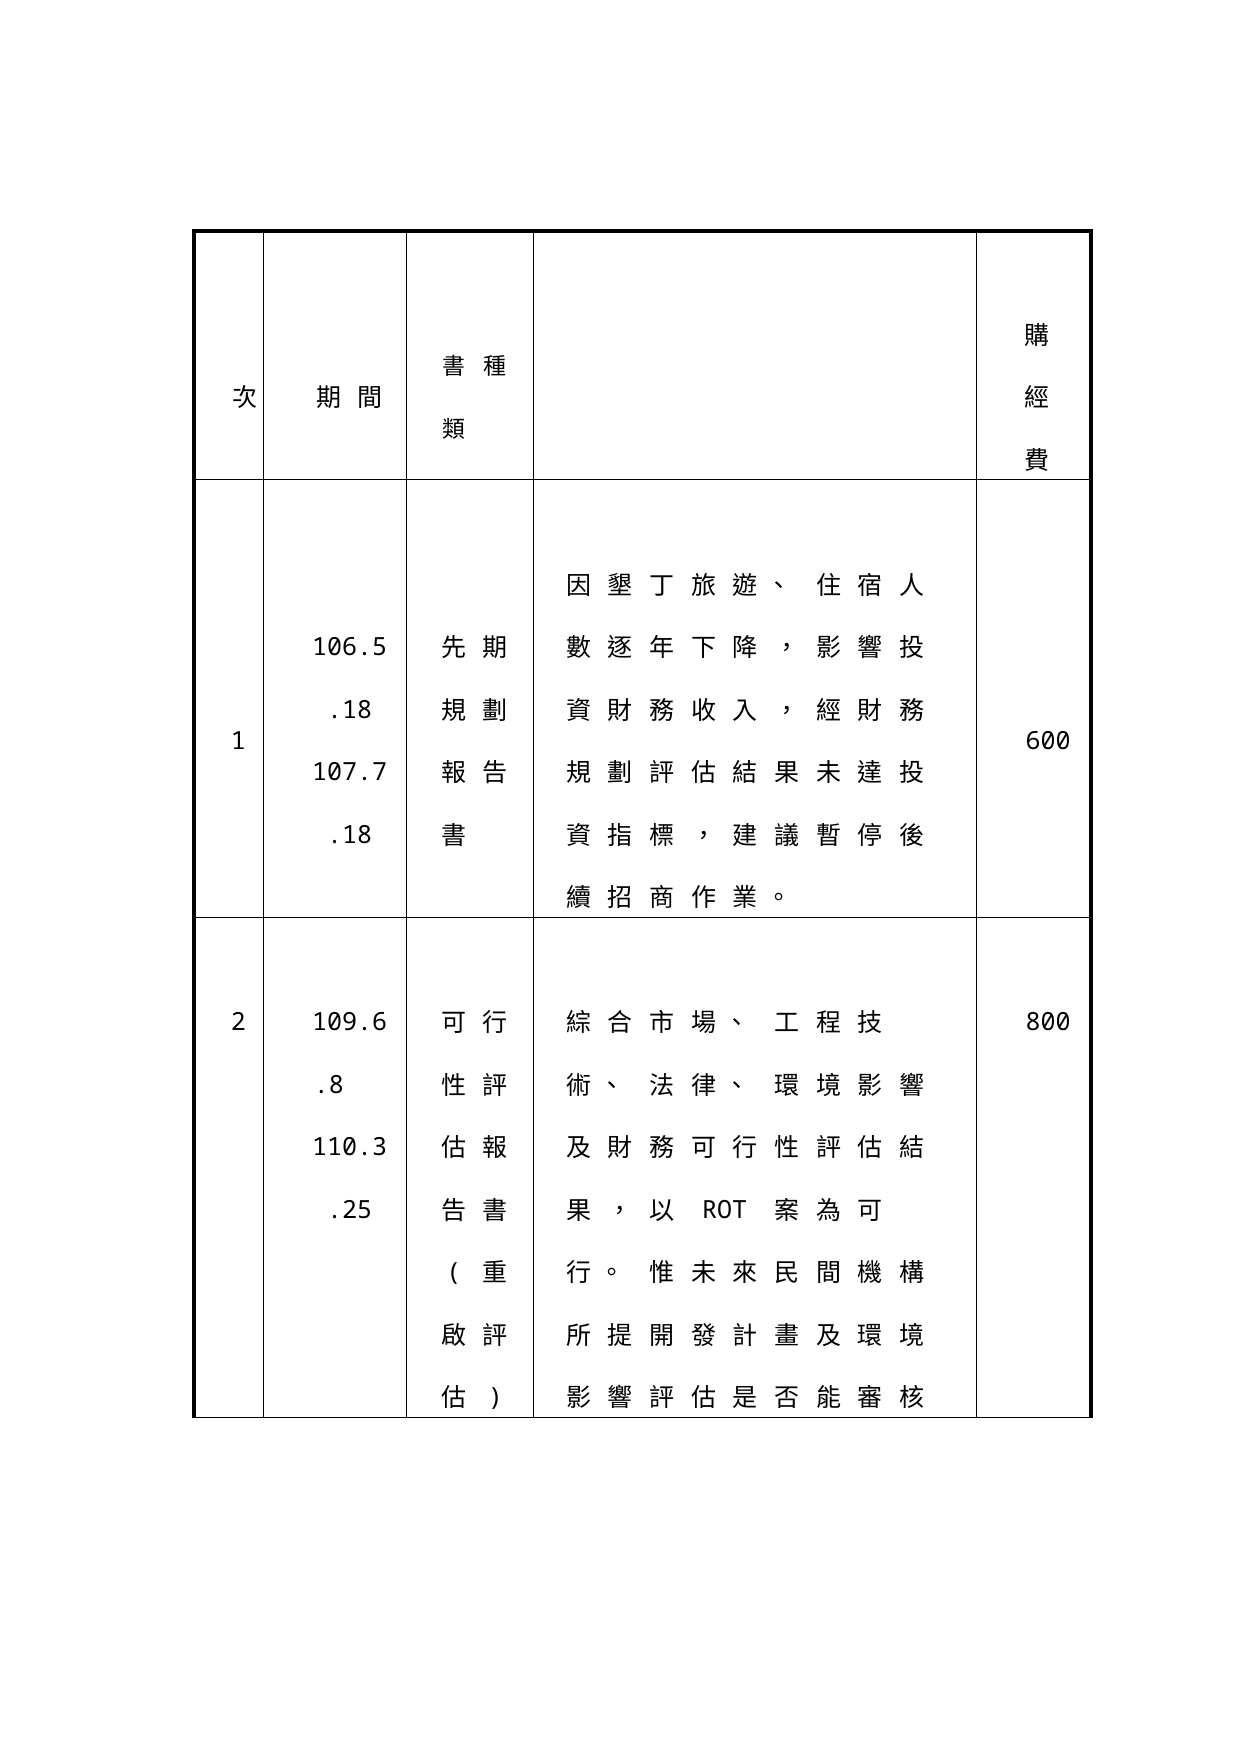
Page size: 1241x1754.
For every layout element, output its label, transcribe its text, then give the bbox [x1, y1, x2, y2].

table_header 期間 [264, 233, 406, 479]
table_cell 可行性評估報告書(重啟評估) [407, 918, 533, 1417]
table_cell 600 [977, 480, 1089, 917]
table_header [534, 233, 976, 479]
table_cell 先期規劃 報告書 [407, 480, 533, 917]
table_cell 2 [196, 918, 263, 1417]
table_header 書種類 [407, 233, 533, 479]
table_cell 106.5.18 107.7.18 [264, 480, 406, 917]
table_cell 綜合市場、工程技術、法律、環境影響及財務可行性評估結果，以ROT案為可行。惟未來民間機構所提開發計畫及環境影響評估是否能審核 [534, 918, 976, 1417]
table_header 次 [196, 233, 263, 479]
table_header 購經費 [977, 233, 1089, 479]
table_cell 109.6.8 110.3.25 [264, 918, 406, 1417]
table_cell 1 [196, 480, 263, 917]
table_cell 800 [977, 918, 1089, 1417]
table_cell 因墾丁旅遊、住宿人數逐年下降，影響投資財務收入，經財務規劃評估結果未達投資指標，建議暫停後續招商作業。 [534, 480, 976, 917]
